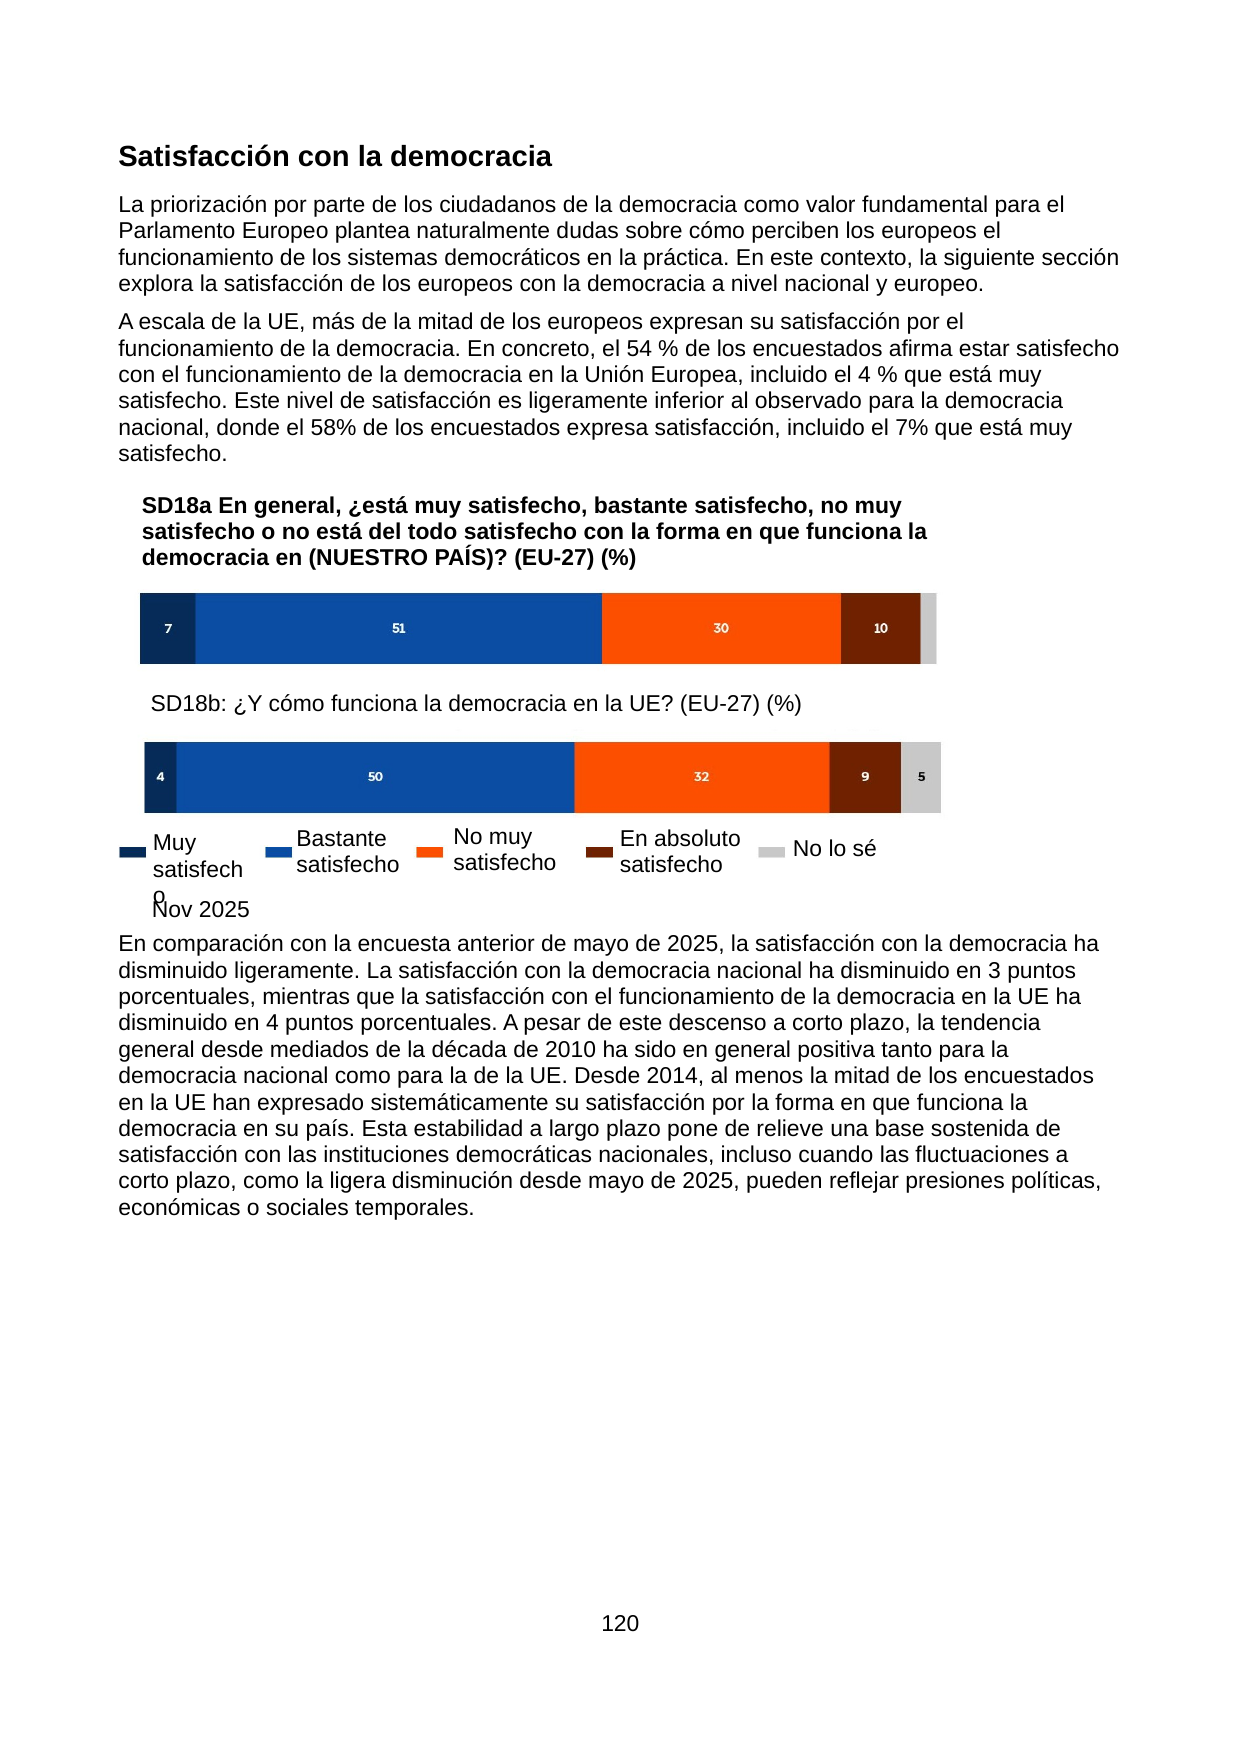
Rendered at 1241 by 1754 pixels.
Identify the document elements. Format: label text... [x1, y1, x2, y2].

picture [127, 589, 949, 820]
text A escala de la UE, más de la mitad de los europeos expresan su satisfacción por el funcionamiento de la democracia. En concreto, el 54 % de los encuestados afirma estar satisfecho con el funcionamiento de la democracia en la Unión Europea, incluido el 4 % que está muy satisfecho. Este nivel de satisfacción es ligeramente inferior al observado para la democracia nacional, donde el 58% de los encuestados expresa satisfacción, incluido el 7% que está muy satisfecho. [118, 308, 1122, 466]
picture [118, 844, 788, 859]
text La priorización por parte de los ciudadanos de la democracia como valor fundamental para el Parlamento Europeo plantea naturalmente dudas sobre cómo perciben los europeos el funcionamiento de los sistemas democráticos en la práctica. En este contexto, la siguiente sección explora la satisfacción de los europeos con la democracia a nivel nacional y europeo. [118, 191, 1122, 296]
subtitle Satisfacción con la democracia [118, 139, 1122, 172]
text En comparación con la encuesta anterior de mayo de 2025, la satisfacción con la democracia ha disminuido ligeramente. La satisfacción con la democracia nacional ha disminuido en 3 puntos porcentuales, mientras que la satisfacción con el funcionamiento de la democracia en la UE ha disminuido en 4 puntos porcentuales. A pesar de este descenso a corto plazo, la tendencia general desde mediados de la década de 2010 ha sido en general positiva tanto para la democracia nacional como para la de la UE. Desde 2014, al menos la mitad de los encuestados en la UE han expresado sistemáticamente su satisfacción por la forma en que funciona la democracia en su país. Esta estabilidad a largo plazo pone de relieve una base sostenida de satisfacción con las instituciones democráticas nacionales, incluso cuando las fluctuaciones a corto plazo, como la ligera disminución desde mayo de 2025, pueden reflejar presiones políticas, económicas o sociales temporales. [118, 478, 1122, 1220]
